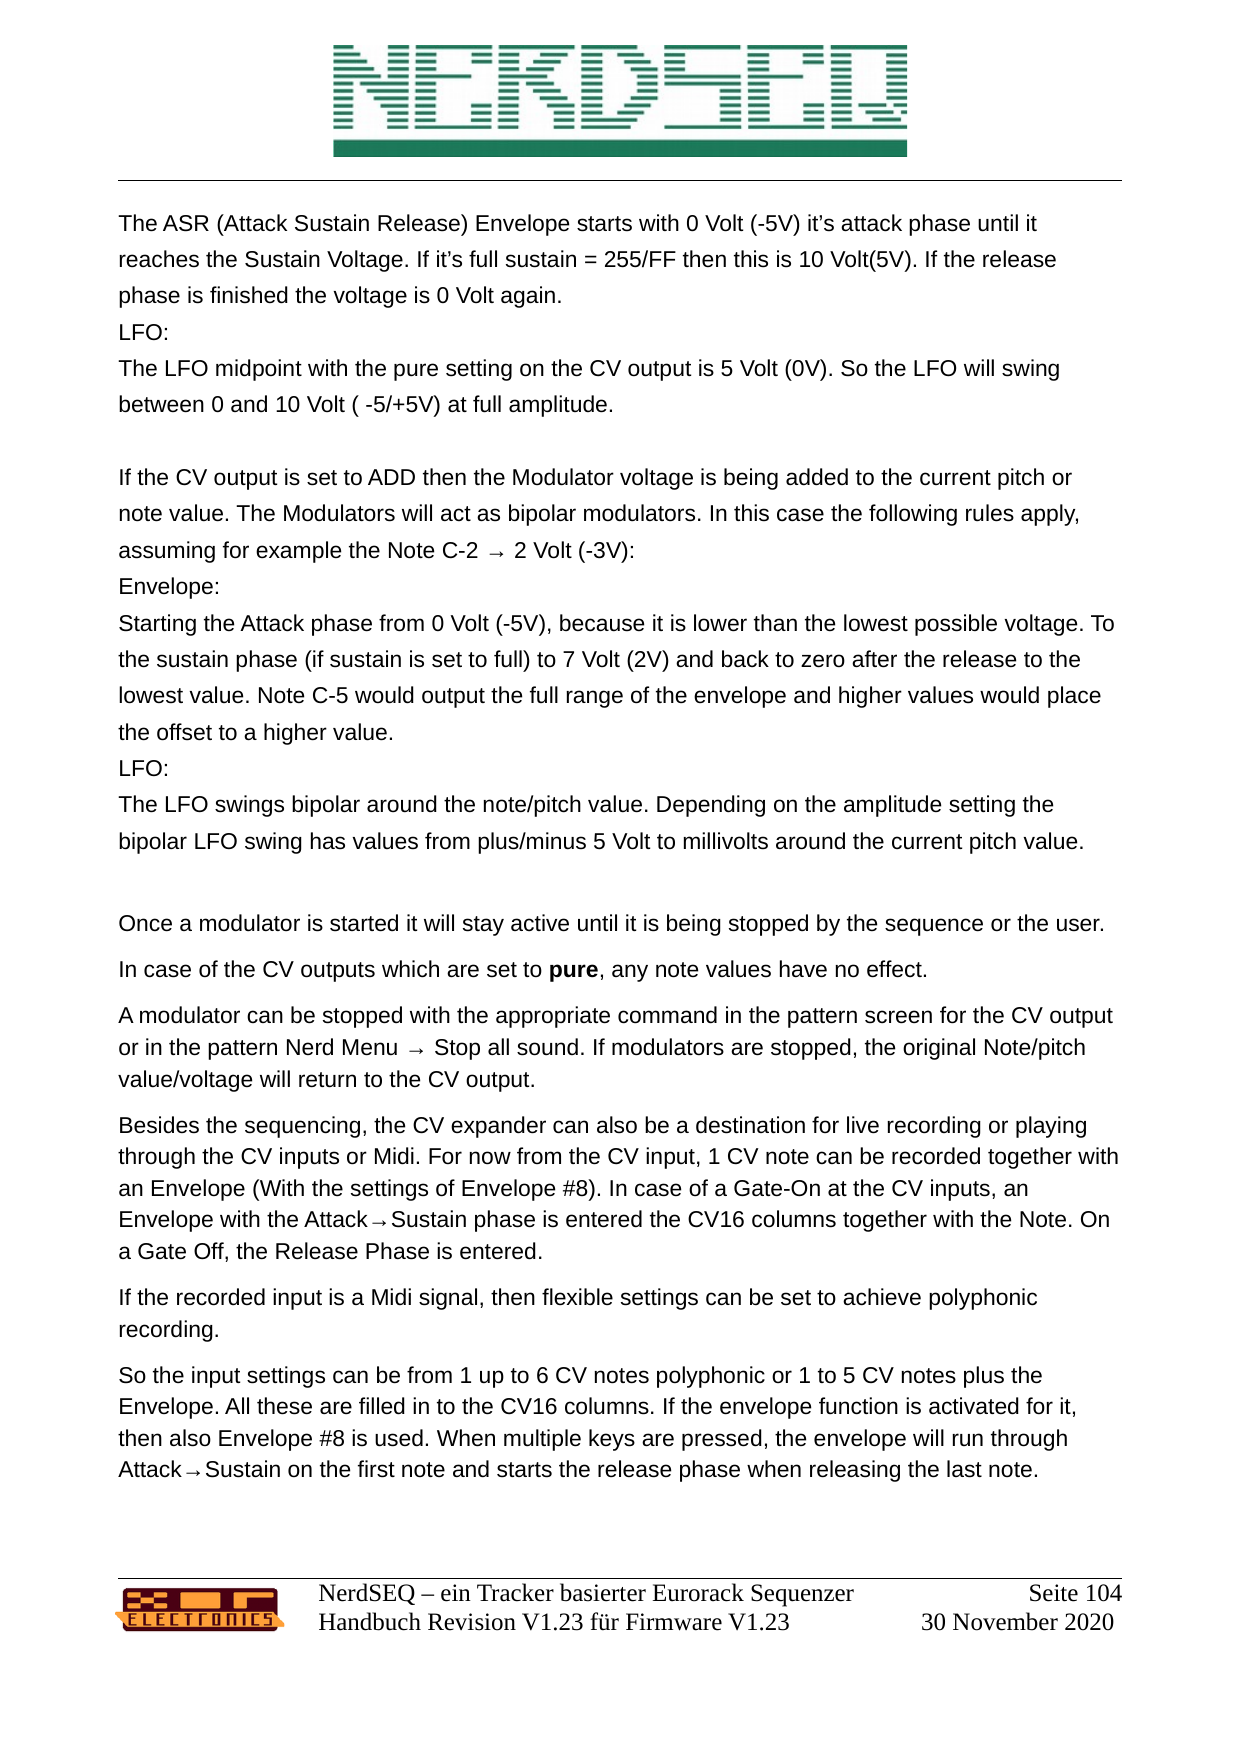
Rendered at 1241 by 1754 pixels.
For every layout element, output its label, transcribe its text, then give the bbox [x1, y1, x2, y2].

picture [333, 45, 908, 157]
text In case of the CV outputs which are set to pure, any note values have no effect. [118, 956, 1122, 983]
text Starting the Attack phase from 0 Volt (-5V), because it is lower than the lowest possible voltage. To the sustain phase (if sustain is set to full) to 7 Volt (2V) and back to zero after the release to the lowest value. Note C-5 would output the full range of the envelope and higher values would place the offset to a higher value. [118, 609, 1122, 745]
text The LFO midpoint with the pure setting on the CV output is 5 Volt (0V). So the LFO will swing between 0 and 10 Volt ( -5/+5V) at full amplitude. [118, 355, 1122, 418]
picture [115, 1584, 285, 1634]
text A modulator can be stopped with the appropriate command in the pattern screen for the CV output or in the pattern Nerd Menu → Stop all sound. If modulators are stopped, the original Note/pitch value/voltage will return to the CV output. [118, 1002, 1122, 1092]
text LFO: [118, 319, 1122, 345]
text LFO: [118, 755, 1122, 781]
text The LFO swings bipolar around the note/pitch value. Depending on the amplitude setting the bipolar LFO swing has values from plus/minus 5 Volt to millivolts around the current pitch value. [118, 791, 1122, 854]
text So the input settings can be from 1 up to 6 CV notes polyphonic or 1 to 5 CV notes plus the Envelope. All these are filled in to the CV16 columns. If the envelope function is activated for it, then also Envelope #8 is used. When multiple keys are pressed, the envelope will run through Attack→Sustain on the first note and starts the release phase when releasing the last note. [118, 1362, 1122, 1483]
text If the recorded input is a Midi signal, then flexible settings can be set to achieve polyphonic recording. [118, 1284, 1122, 1342]
text Envelope: [118, 573, 1122, 599]
text Besides the sequencing, the CV expander can also be a destination for live recording or playing through the CV inputs or Midi. For now from the CV input, 1 CV note can be recorded together with an Envelope (With the settings of Envelope #8). In case of a Gate-On at the CV inputs, an Envelope with the Attack→Sustain phase is entered the CV16 columns together with the Note. On a Gate Off, the Release Phase is entered. [118, 1112, 1122, 1264]
text Once a modulator is started it will stay active until it is being stopped by the sequence or the user. [118, 910, 1122, 936]
text If the CV output is set to ADD then the Modulator voltage is being added to the current pitch or note value. The Modulators will act as bipolar modulators. In this case the following rules apply, assuming for example the Note C-2 → 2 Volt (-3V): [118, 464, 1122, 563]
text The ASR (Attack Sustain Release) Envelope starts with 0 Volt (-5V) it’s attack phase until it reaches the Sustain Voltage. If it’s full sustain = 255/FF then this is 10 Volt(5V). If the release phase is finished the voltage is 0 Volt again. [118, 209, 1122, 309]
